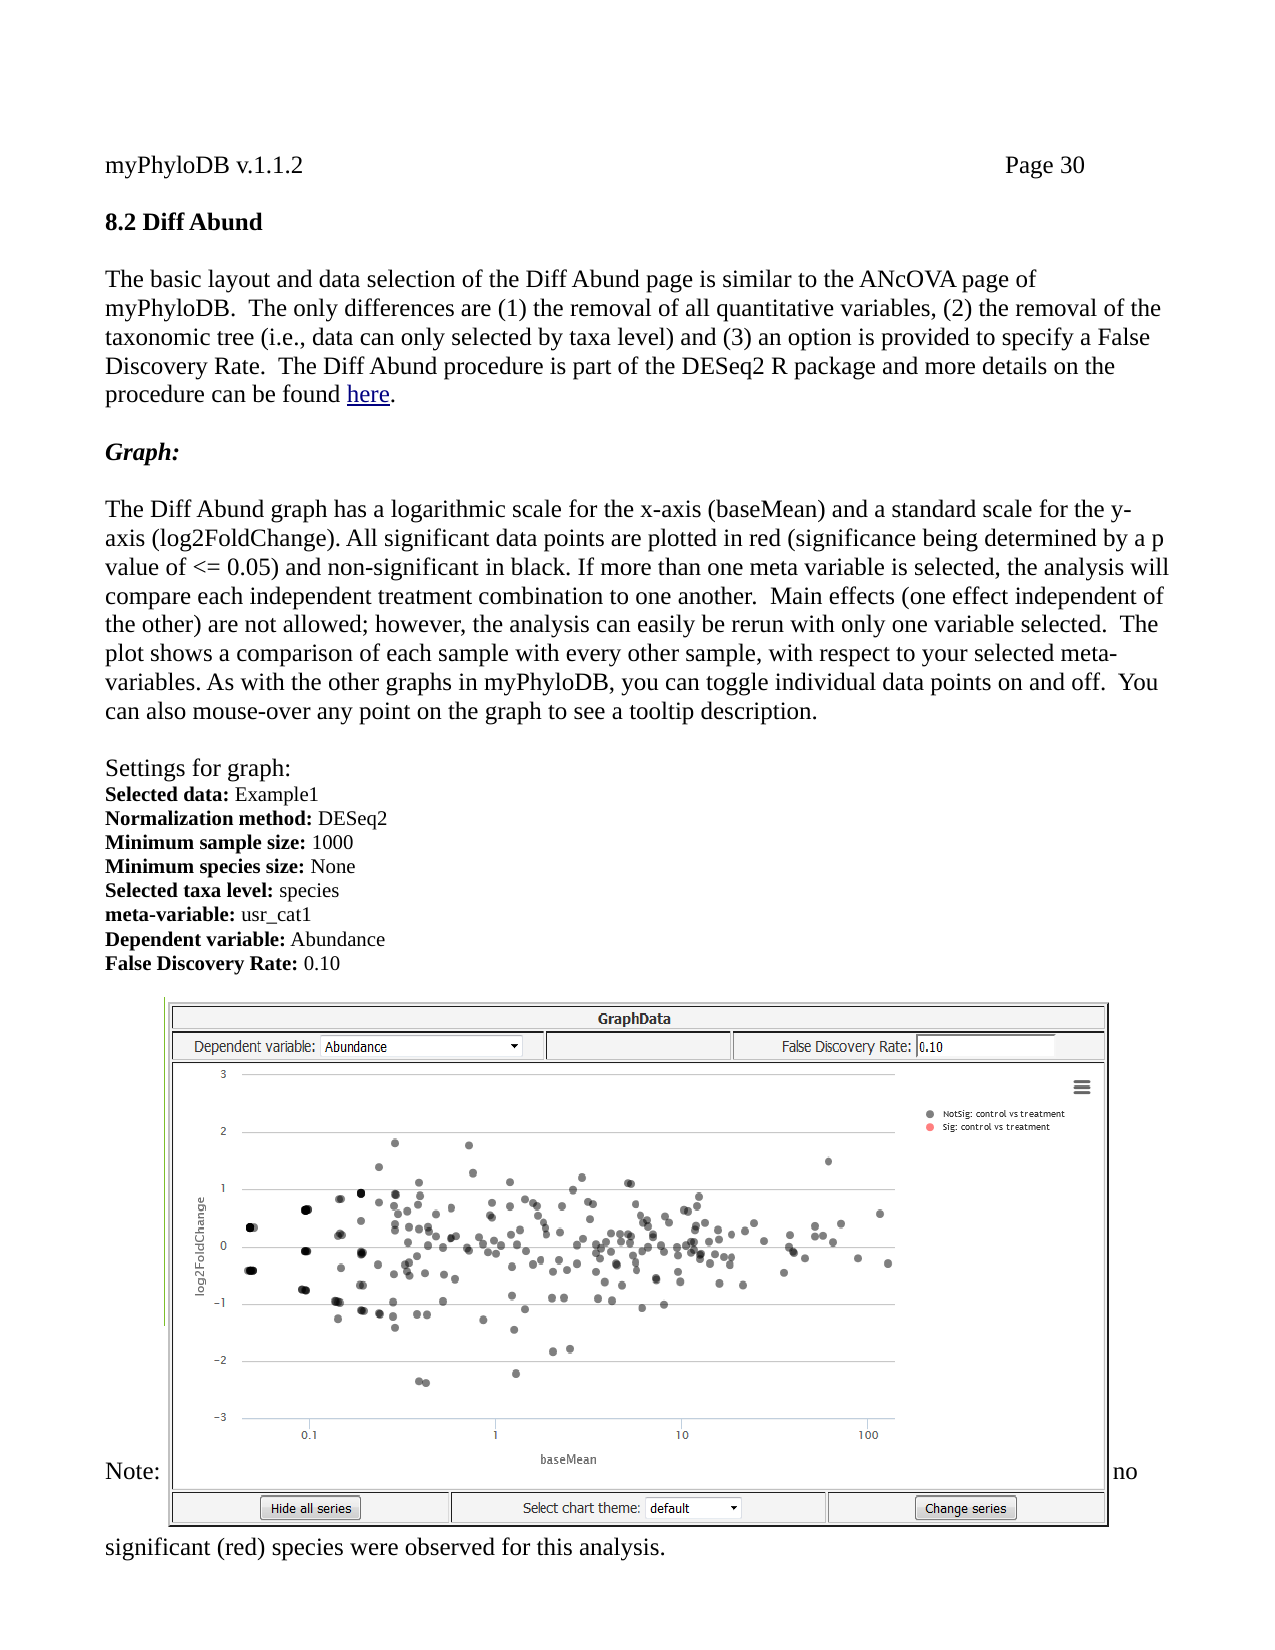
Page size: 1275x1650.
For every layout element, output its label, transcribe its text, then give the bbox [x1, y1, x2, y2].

text meta-variable: usr_cat1 [105, 902, 1170, 926]
text Minimum sample size: 1000 [105, 830, 1170, 854]
text False Discovery Rate: 0.10 [105, 951, 1170, 974]
text The basic layout and data selection of the Diff Abund page is similar to the ANcOVA page of myPhyloDB. The only differences are (1) the removal of all quantitative variables, (2) the removal of the taxonomic tree (i.e., data can only selected by taxa level) and (3) an option is provided to specify a False Discovery Rate. The Diff Abund procedure is part of the DESeq2 R package and more details on the procedure can be found here. [105, 264, 1170, 408]
text Dependent variable: Abundance [105, 926, 1170, 951]
text Graph: [105, 437, 1170, 466]
text Note: no significant (red) species were observed for this analysis. [105, 1456, 1170, 1561]
text 8.2 Diff Abund [105, 207, 1170, 236]
text Selected data: Example1 [105, 782, 1170, 806]
text Normalization method: DESeq2 [105, 806, 1170, 830]
text Minimum species size: None [105, 854, 1170, 878]
text Settings for graph: [105, 753, 1170, 782]
picture [164, 997, 1113, 1532]
text Selected taxa level: species [105, 878, 1170, 902]
text The Diff Abund graph has a logarithmic scale for the x-axis (baseMean) and a standard scale for the y-axis (log2FoldChange). All significant data points are plotted in red (significance being determined by a p value of <= 0.05) and non-significant in black. If more than one meta variable is selected, the analysis will compare each independent treatment combination to one another. Main effects (one effect independent of the other) are not allowed; however, the analysis can easily be rerun with only one variable selected. The plot shows a comparison of each sample with every other sample, with respect to your selected meta-variables. As with the other graphs in myPhyloDB, you can toggle individual data points on and off. You can also mouse-over any point on the graph to see a tooltip description. [105, 494, 1170, 724]
